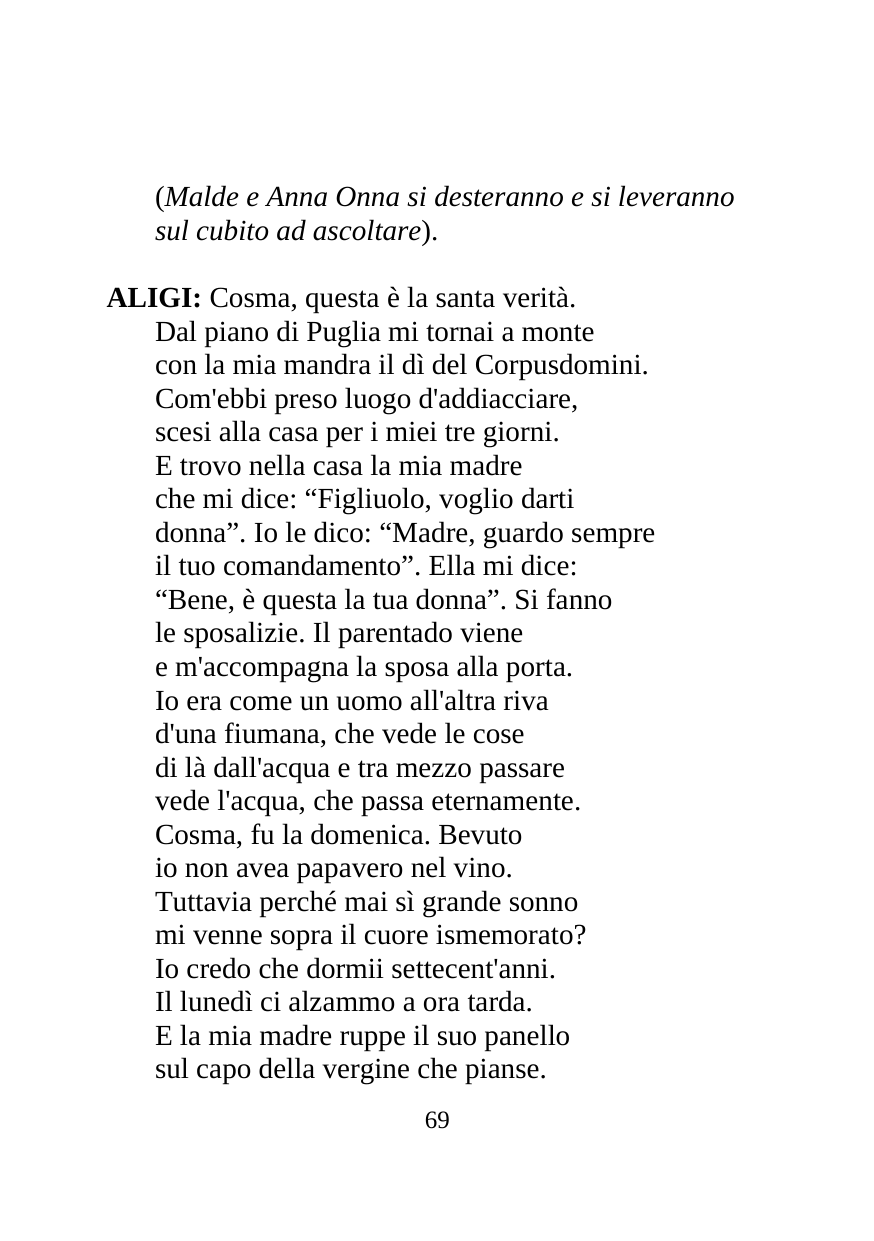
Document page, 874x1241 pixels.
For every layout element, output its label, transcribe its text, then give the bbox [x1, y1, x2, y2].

text Io era come un uomo all'altra riva [155, 683, 768, 716]
text sul capo della vergine che pianse. [155, 1052, 768, 1085]
text “Bene, è questa la tua donna”. Si fanno [155, 582, 768, 616]
text E trovo nella casa la mia madre [155, 448, 768, 481]
text Dal piano di Puglia mi tornai a monte [155, 314, 768, 347]
text Com'ebbi preso luogo d'addiacciare, [155, 381, 768, 414]
text (Malde e Anna Onna si desteranno e si leveranno sul cubito ad ascoltare). [155, 179, 768, 247]
text donna”. Io le dico: “Madre, guardo sempre [155, 515, 768, 548]
text E la mia madre ruppe il suo panello [155, 1018, 768, 1052]
text Io credo che dormii settecent'anni. [155, 951, 768, 984]
text scesi alla casa per i miei tre giorni. [155, 414, 768, 448]
text Tuttavia perché mai sì grande sonno [155, 884, 768, 917]
text vede l'acqua, che passa eternamente. [155, 783, 768, 817]
text e m'accompagna la sposa alla porta. [155, 649, 768, 683]
text le sposalizie. Il parentado viene [155, 616, 768, 649]
text io non avea papavero nel vino. [155, 850, 768, 884]
text di là dall'acqua e tra mezzo passare [155, 750, 768, 783]
text che mi dice: “Figliuolo, voglio darti [155, 481, 768, 515]
text il tuo comandamento”. Ella mi dice: [155, 548, 768, 582]
text Cosma, fu la domenica. Bevuto [155, 817, 768, 850]
text con la mia mandra il dì del Corpusdomini. [155, 347, 768, 381]
text Il lunedì ci alzammo a ora tarda. [155, 984, 768, 1018]
text mi venne sopra il cuore ismemorato? [155, 917, 768, 951]
text ALIGI: Cosma, questa è la santa verità. [106, 280, 768, 314]
text d'una fiumana, che vede le cose [155, 716, 768, 750]
